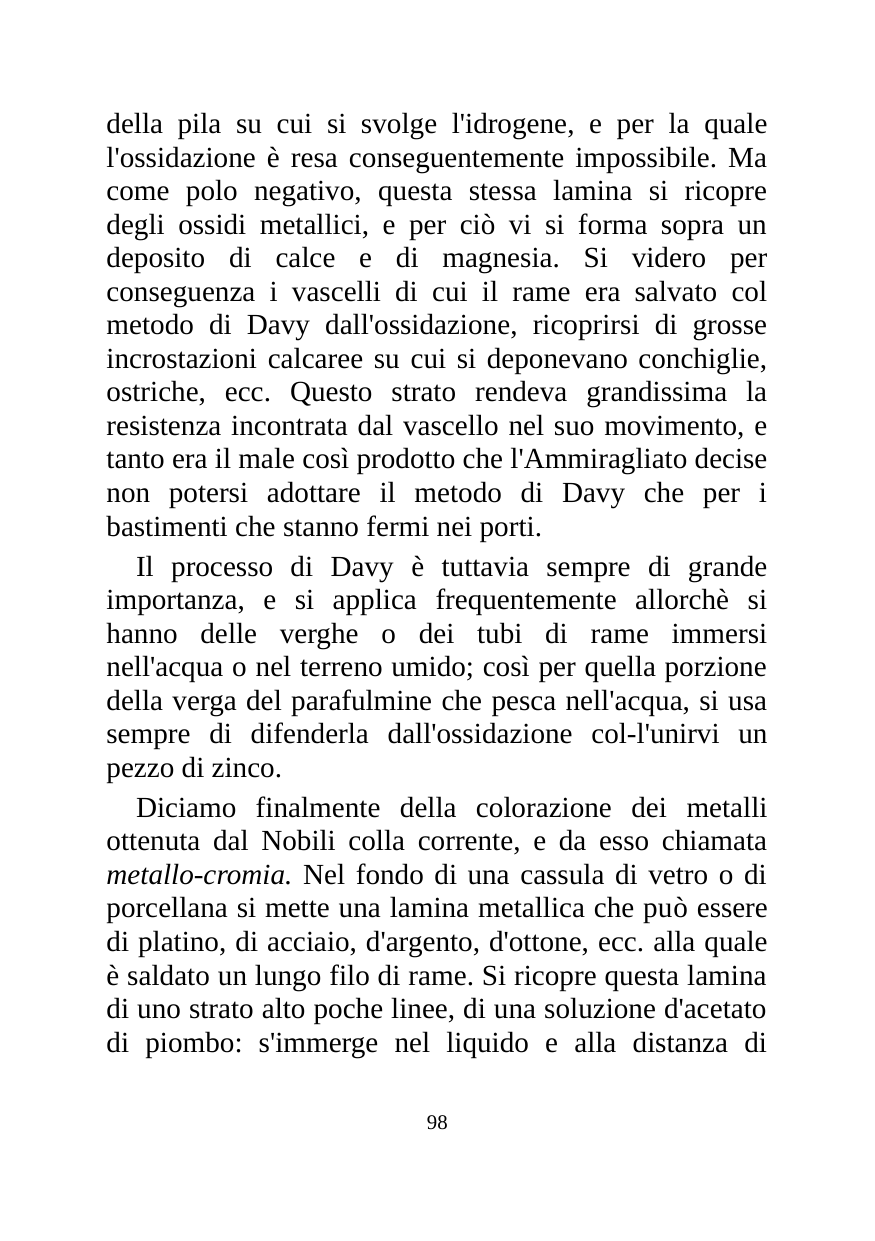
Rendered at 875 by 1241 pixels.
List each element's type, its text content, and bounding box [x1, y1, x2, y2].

text della pila su cui si svolge l'idrogene, e per la quale l'ossidazione è resa conseguentemente impossibile. Ma come polo negativo, questa stessa lamina si ricopre degli ossidi metallici, e per ciò vi si forma sopra un deposito di calce e di magnesia. Si videro per conseguenza i vascelli di cui il rame era salvato col metodo di Davy dall'ossidazione, ricoprirsi di grosse incrostazioni calcaree su cui si deponevano conchiglie, ostriche, ecc. Questo strato rendeva grandissima la resistenza incontrata dal vascello nel suo movimento, e tanto era il male così prodotto che l'Ammiragliato decise non potersi adottare il metodo di Davy che per i bastimenti che stanno fermi nei porti. [106, 106, 768, 542]
text Diciamo finalmente della colorazione dei metalli ottenuta dal Nobili colla corrente, e da esso chiamata metallo-cromia. Nel fondo di una cassula di vetro o di porcellana si mette una lamina metallica che può essere di platino, di acciaio, d'argento, d'ottone, ecc. alla quale è saldato un lungo filo di rame. Si ricopre questa lamina di uno strato alto poche linee, di una soluzione d'acetato di piombo: s'immerge nel liquido e alla distanza di [106, 790, 768, 1058]
text Il processo di Davy è tuttavia sempre di grande importanza, e si applica frequentemente allorchè si hanno delle verghe o dei tubi di rame immersi nell'acqua o nel terreno umido; così per quella porzione della verga del parafulmine che pesca nell'acqua, si usa sempre di difenderla dall'ossidazione col-l'unirvi un pezzo di zinco. [106, 549, 768, 783]
